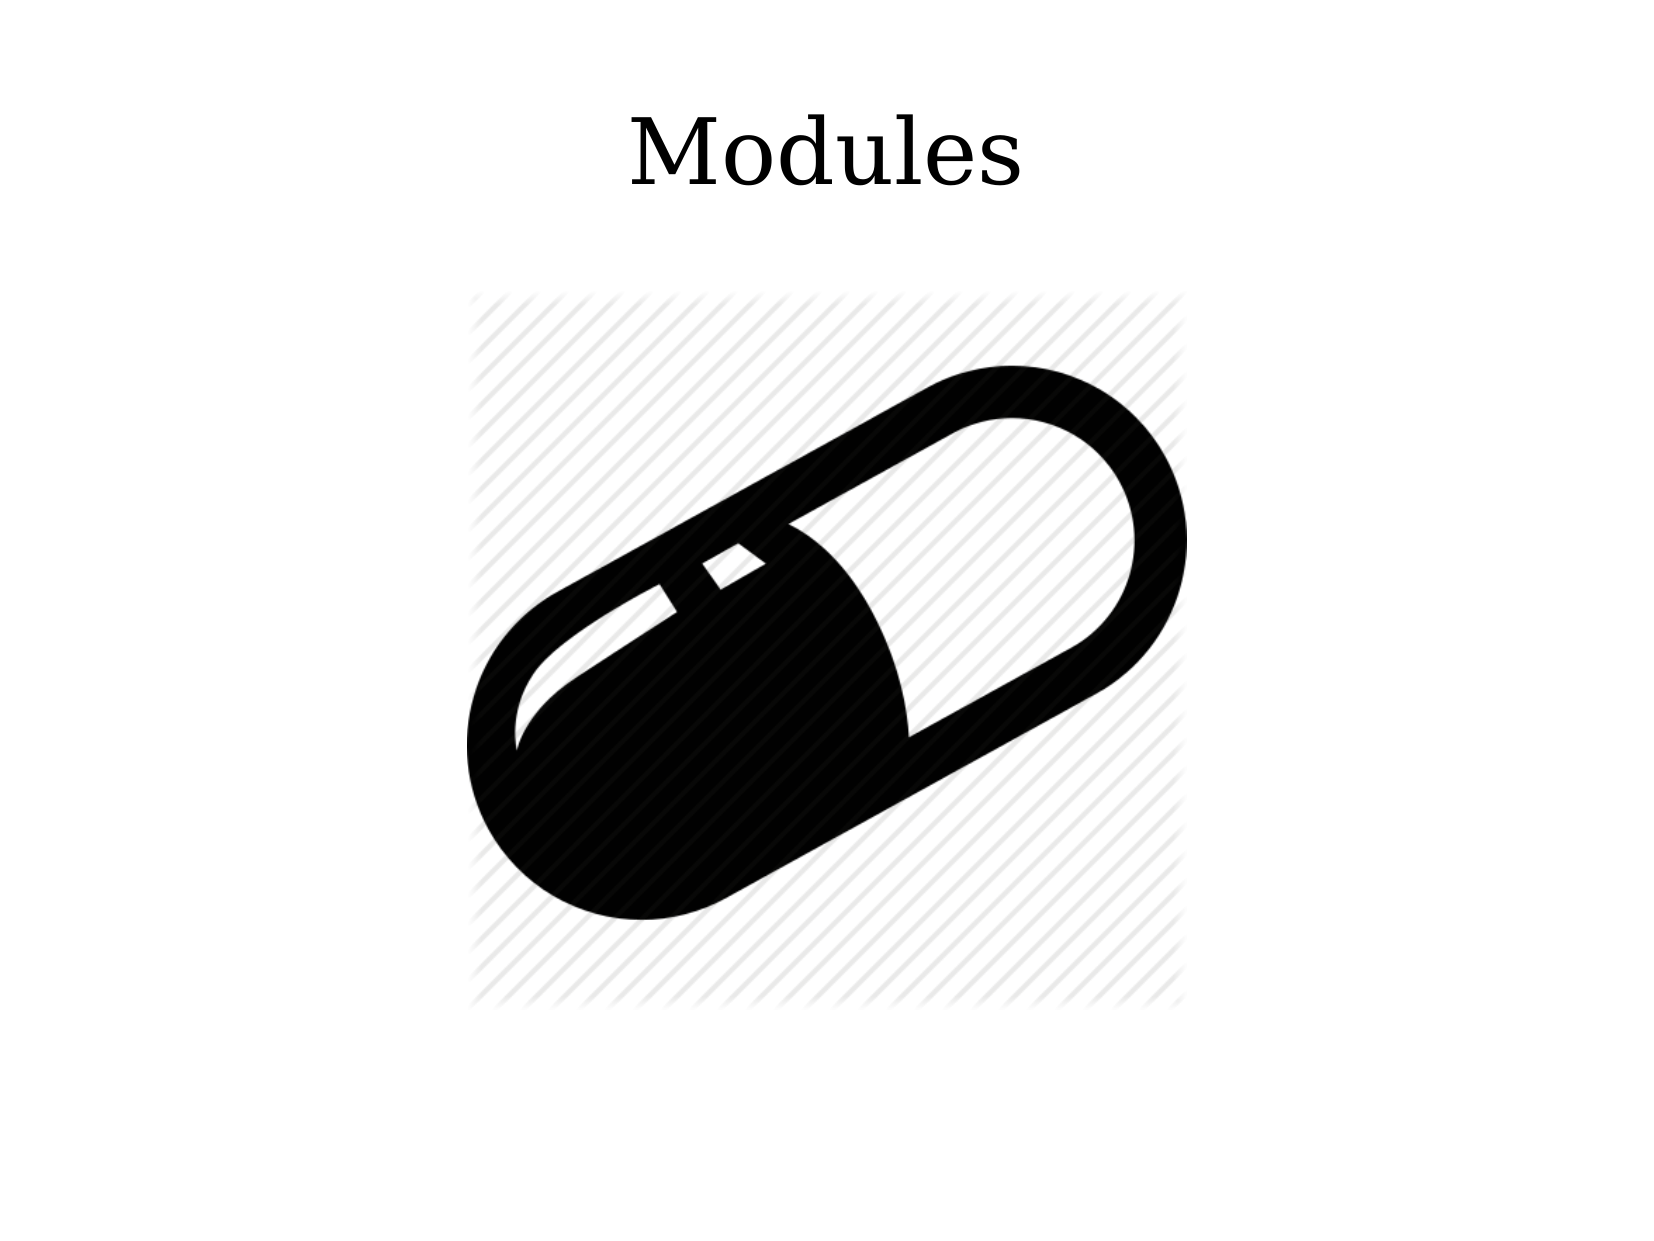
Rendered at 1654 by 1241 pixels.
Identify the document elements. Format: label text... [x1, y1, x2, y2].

picture [467, 290, 1187, 1010]
title Modules [82, 49, 1571, 257]
